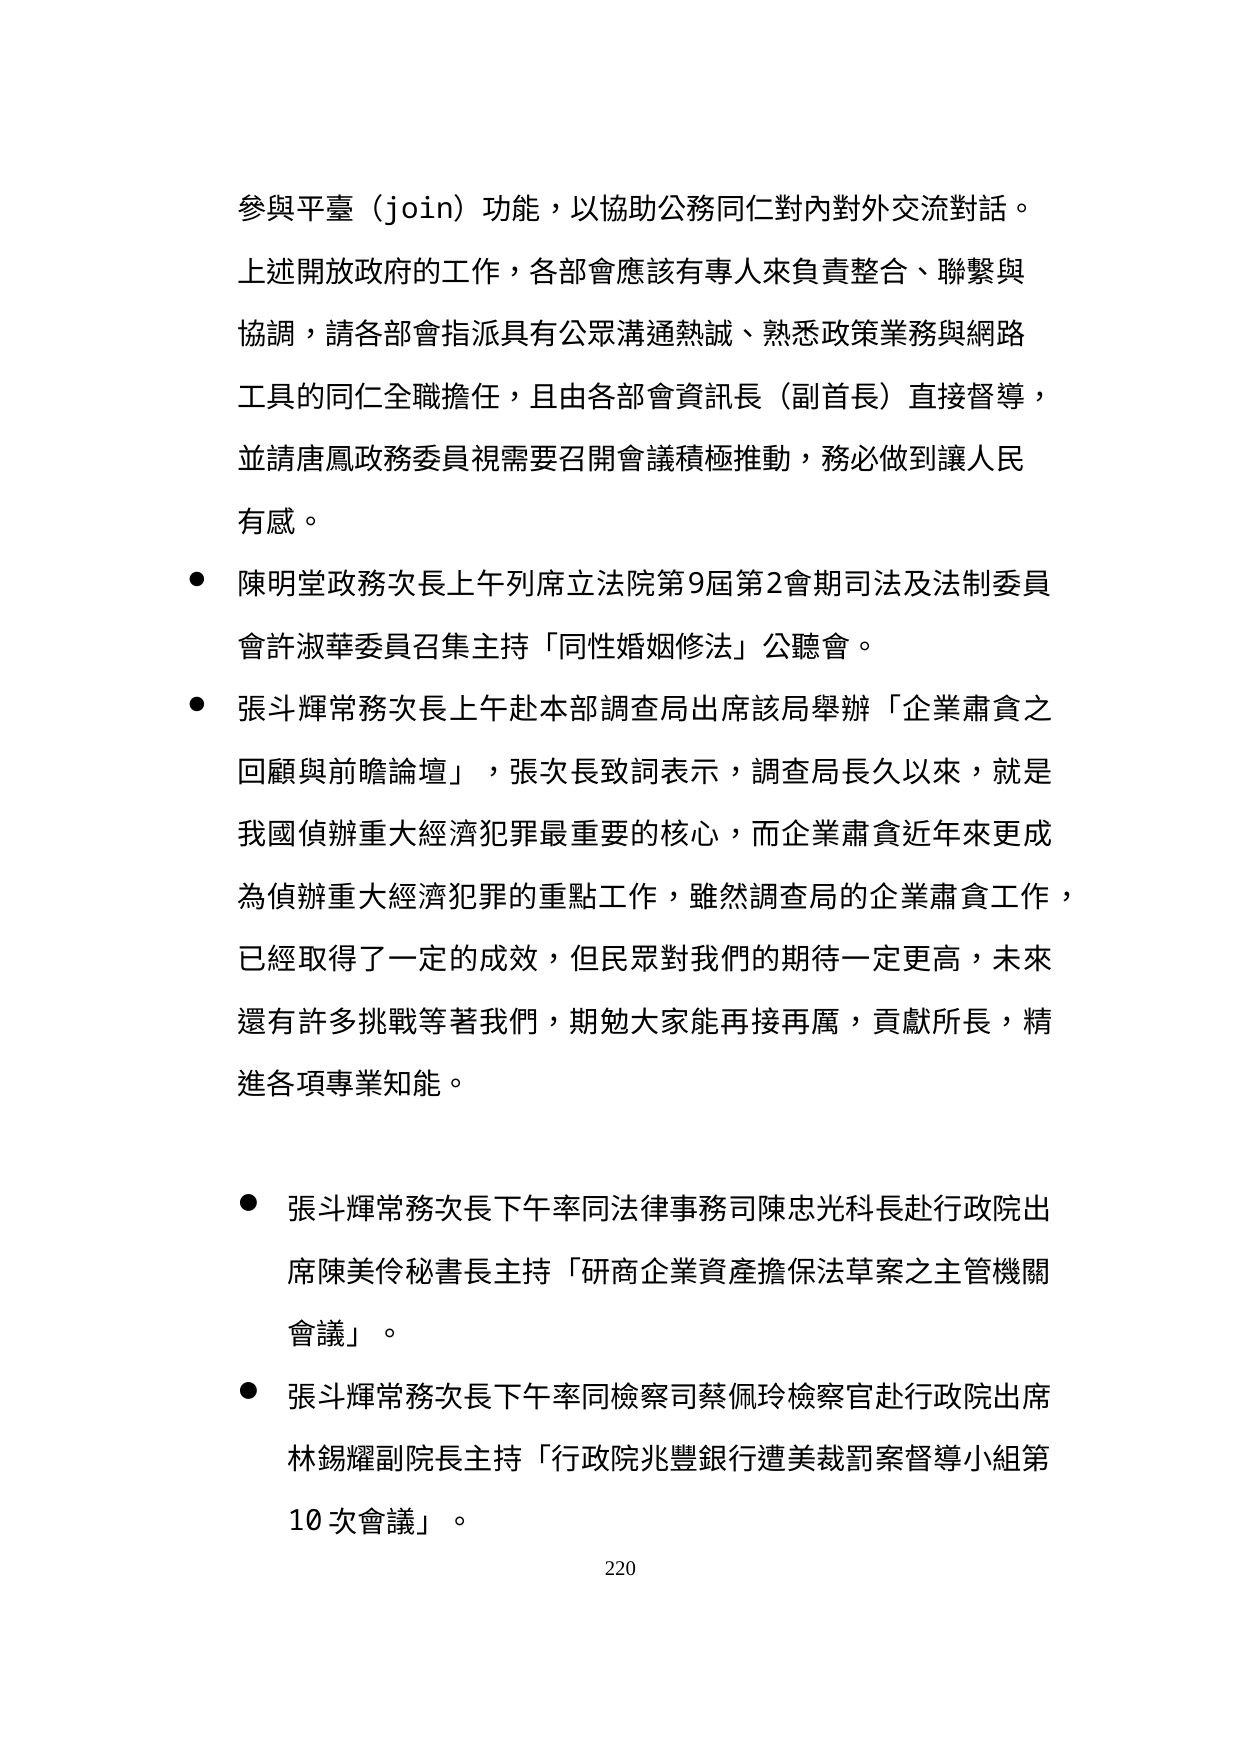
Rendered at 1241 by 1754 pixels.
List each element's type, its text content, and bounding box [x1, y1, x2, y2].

list 張斗輝常務次長下午率同檢察司蔡佩玲檢察官赴行政院出席林錫耀副院長主持「行政院兆豐銀行遭美裁罰案督導小組第10次會議」。 [237, 1353, 1053, 1540]
list 張斗輝常務次長上午赴本部調查局出席該局舉辦「企業肅貪之回顧與前瞻論壇」，張次長致詞表示，調查局長久以來，就是我國偵辦重大經濟犯罪最重要的核心，而企業肅貪近年來更成為偵辦重大經濟犯罪的重點工作，雖然調查局的企業肅貪工作，已經取得了一定的成效，但民眾對我們的期待一定更高，未來還有許多挑戰等著我們，期勉大家能再接再厲，貢獻所長，精進各項專業知能。 [187, 665, 1053, 1103]
list 參與平臺（join）功能，以協助公務同仁對內對外交流對話。上述開放政府的工作，各部會應該有專人來負責整合、聯繫與協調，請各部會指派具有公眾溝通熱誠、熟悉政策業務與網路工具的同仁全職擔任，且由各部會資訊長（副首長）直接督導，並請唐鳳政務委員視需要召開會議積極推動，務必做到讓人民有感。 [187, 165, 1053, 540]
list 陳明堂政務次長上午列席立法院第9屆第2會期司法及法制委員會許淑華委員召集主持「同性婚姻修法」公聽會。 [187, 540, 1053, 665]
list 張斗輝常務次長下午率同法律事務司陳忠光科長赴行政院出席陳美伶秘書長主持「研商企業資產擔保法草案之主管機關會議」。 [237, 1165, 1053, 1353]
